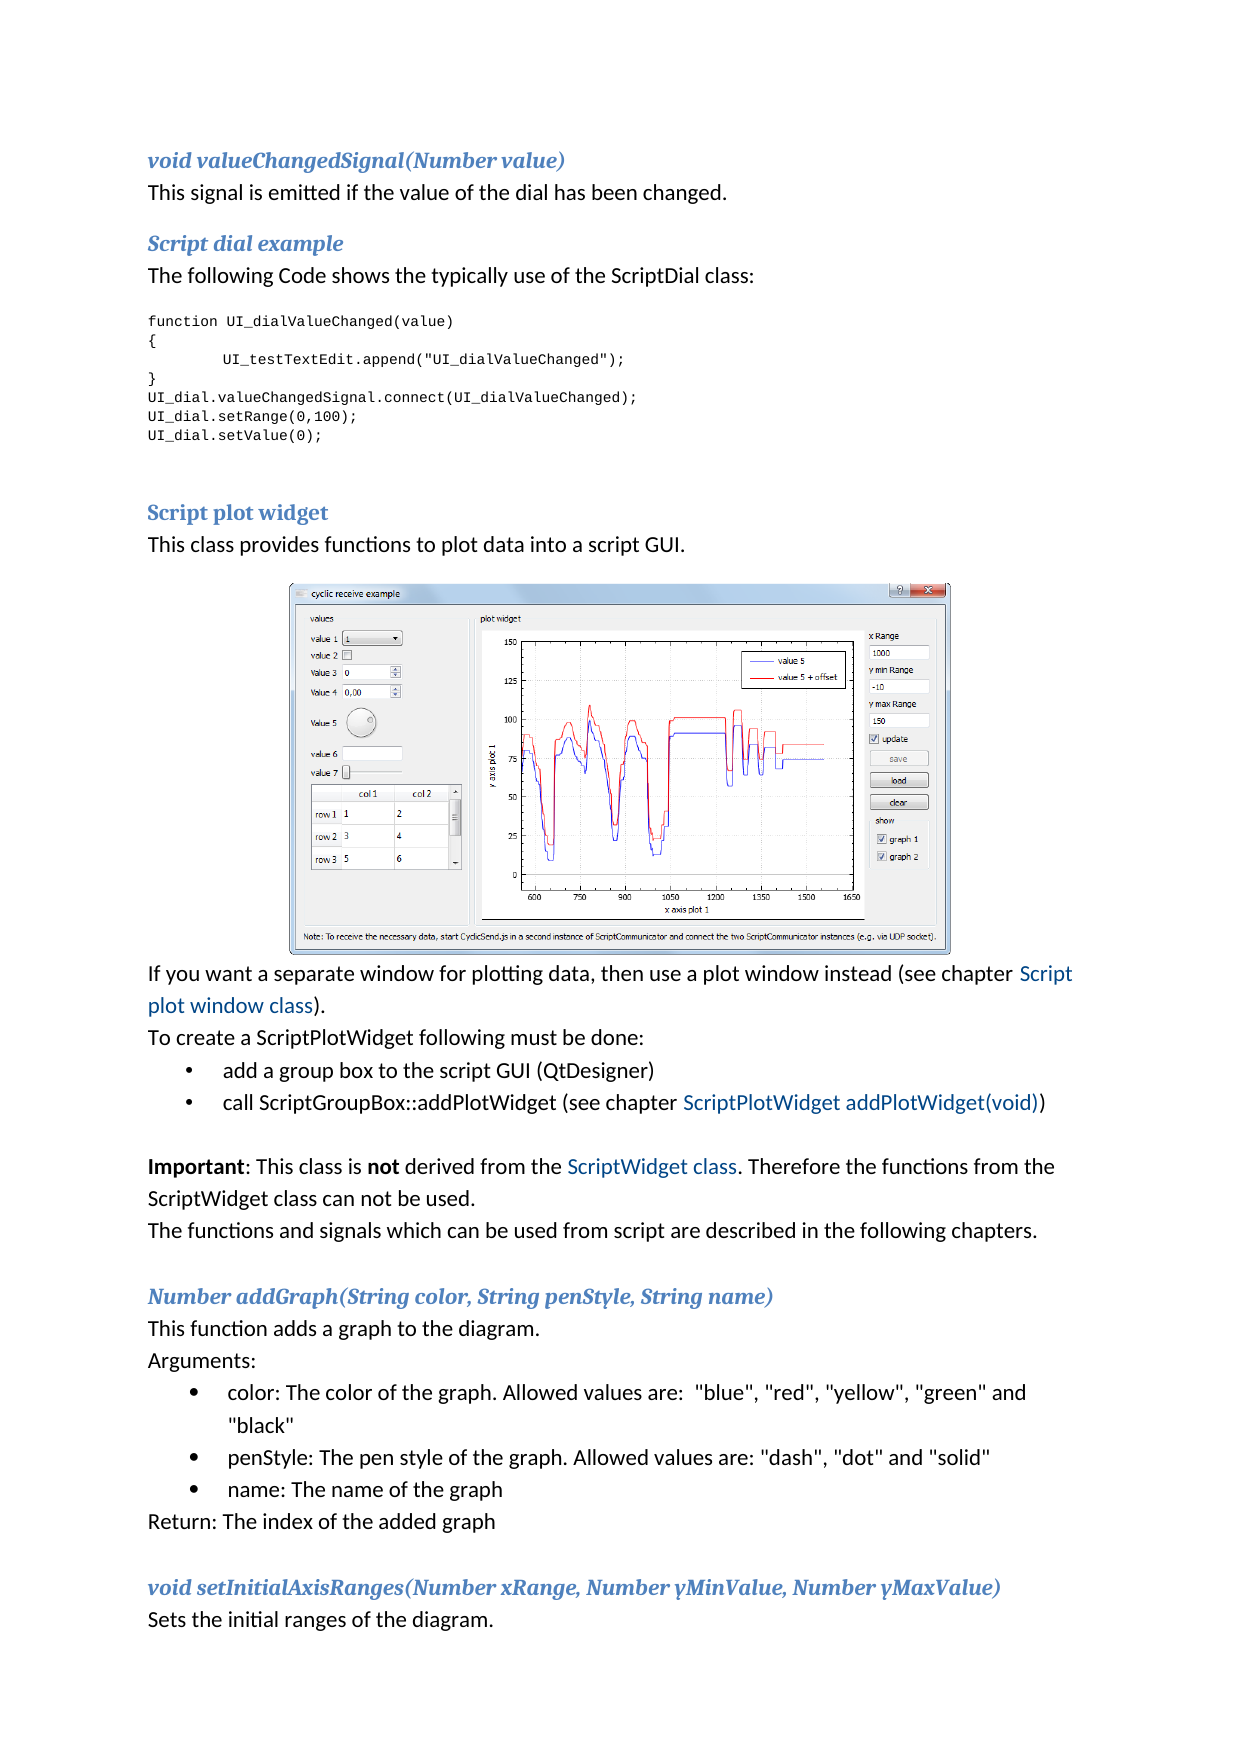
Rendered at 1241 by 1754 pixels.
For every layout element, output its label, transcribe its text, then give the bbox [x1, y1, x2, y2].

text { [148, 333, 1093, 349]
text Sets the initial ranges of the diagram. [148, 1605, 1093, 1633]
subtitle Script plot widget [148, 500, 1093, 526]
text To create a ScriptPlotWidget following must be done: [148, 1023, 1093, 1052]
text Arguments: [148, 1346, 1093, 1374]
text Return: The index of the added graph [148, 1507, 1093, 1535]
text Important: This class is not derived from the ScriptWidget class. Therefore the functions from the ScriptWidget class can not be used. [148, 1152, 1093, 1212]
subtitle Script dial example [148, 231, 1093, 257]
text } [148, 371, 1093, 387]
text UI_dial.valueChangedSignal.connect(UI_dialValueChanged); [148, 390, 1093, 406]
text If you want a separate window for plotting data, then use a plot window instead (see chapter Script plot window class). [148, 957, 1093, 1019]
text The functions and signals which can be used from script are described in the following chapters. [148, 1217, 1093, 1245]
text function UI_dialValueChanged(value) [148, 314, 1093, 331]
text This function adds a graph to the diagram. [148, 1314, 1093, 1342]
text UI_testTextEdit.append("UI_dialValueChanged"); [148, 352, 1093, 368]
list color: The color of the graph. Allowed values are: "blue", "red", "yellow", "green" and "black" [190, 1378, 1093, 1439]
subtitle void setInitialAxisRanges(Number xRange, Number yMinValue, Number yMaxValue) [148, 1574, 1093, 1601]
picture [289, 583, 951, 955]
text UI_dial.setRange(0,100); [148, 409, 1093, 425]
subtitle Number addGraph(String color, String penStyle, String name) [148, 1284, 1093, 1310]
subtitle void valueChangedSignal(Number value) [148, 148, 1093, 174]
list call ScriptGroupBox::addPlotWidget (see chapter ScriptPlotWidget addPlotWidget(void)) [185, 1088, 1093, 1116]
text This signal is emitted if the value of the dial has been changed. [148, 178, 1093, 206]
text This class provides functions to plot data into a script GUI. [148, 530, 1093, 558]
list penStyle: The pen style of the graph. Allowed values are: "dash", "dot" and "solid" [190, 1443, 1093, 1471]
list add a group box to the script GUI (QtDesigner) [185, 1056, 1093, 1084]
list name: The name of the graph [190, 1475, 1093, 1503]
text UI_dial.setValue(0); [148, 428, 1093, 444]
text The following Code shows the typically use of the ScriptDial class: [148, 261, 1093, 289]
